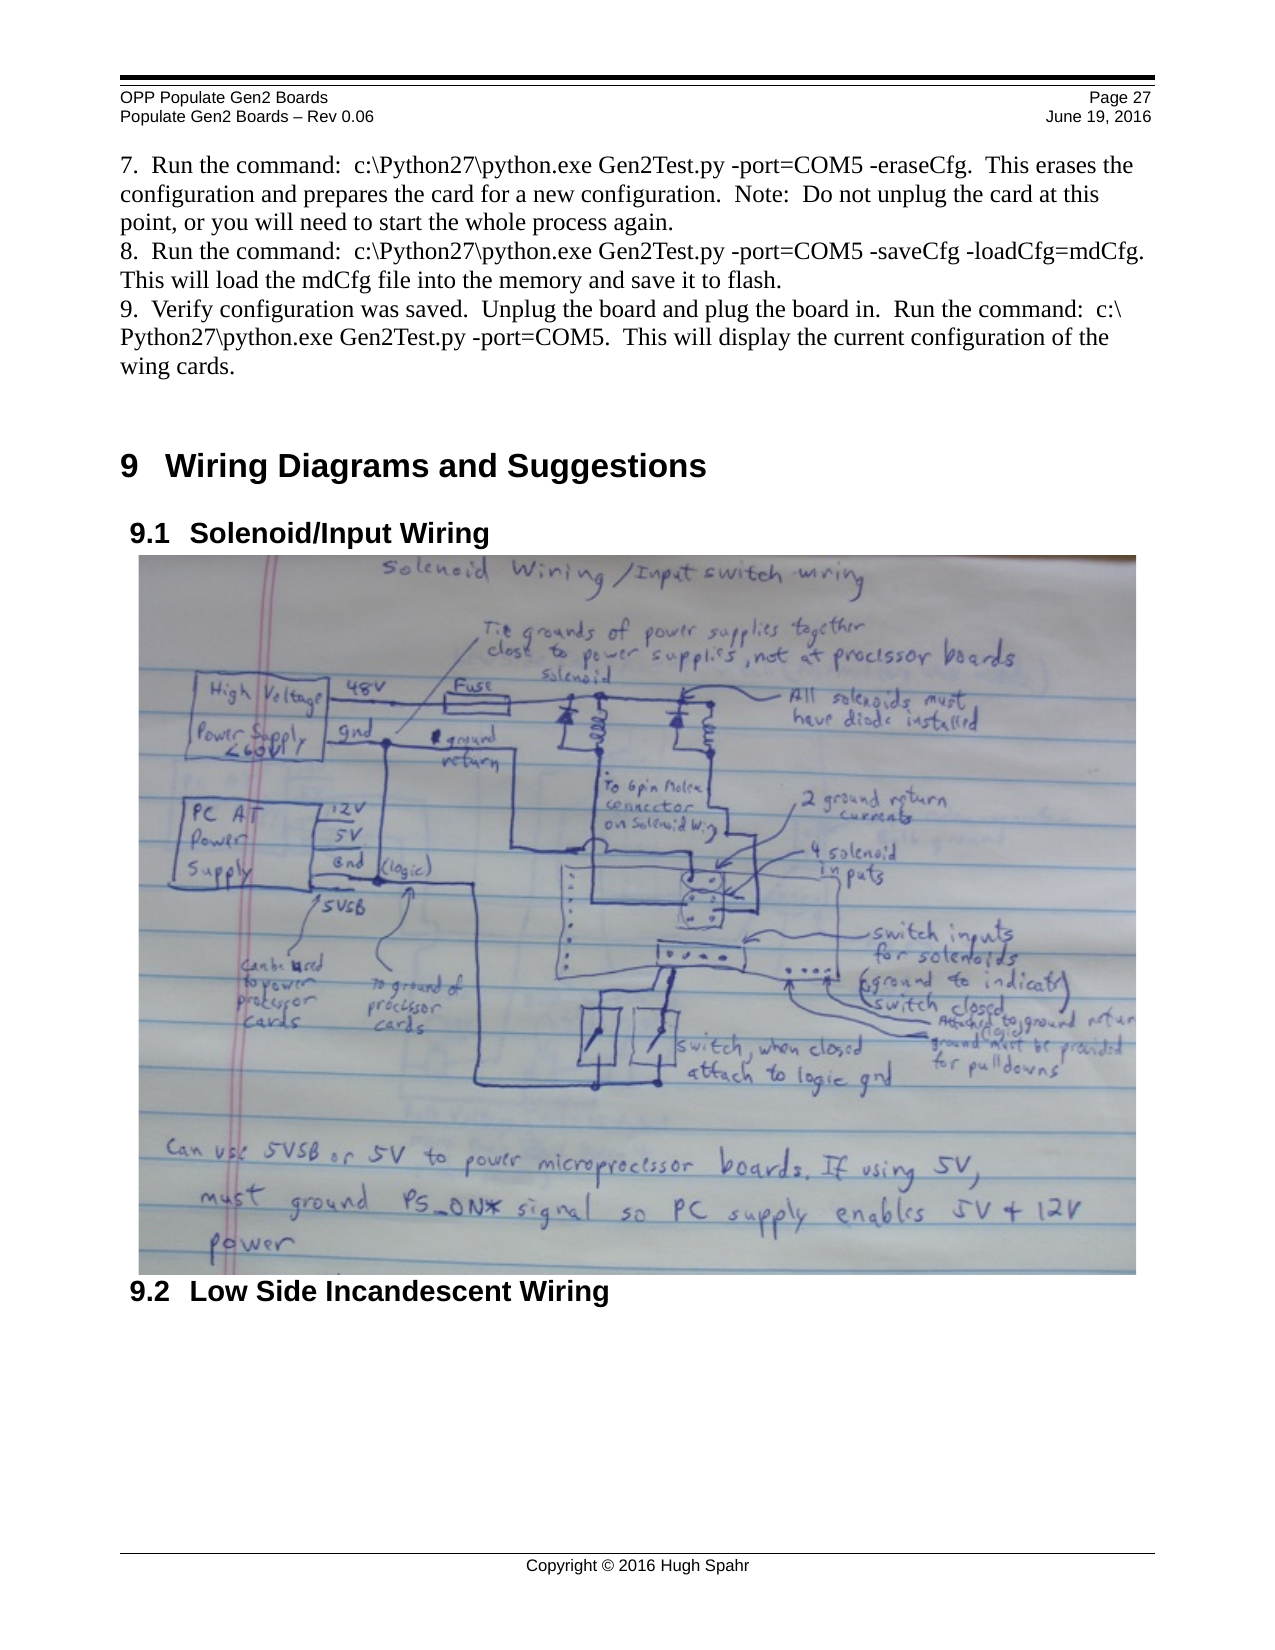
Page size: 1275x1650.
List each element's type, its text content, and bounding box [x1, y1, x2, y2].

text 8. Run the command: c:\Python27\python.exe Gen2Test.py -port=COM5 -saveCfg -loadCfg=mdCfg. This will load the mdCfg file into the memory and save it to flash. [120, 236, 1155, 294]
text 9. Verify configuration was saved. Unplug the board and plug the board in. Run the command: c:\Python27\python.exe Gen2Test.py -port=COM5. This will display the current configuration of the wing cards. [120, 294, 1155, 380]
subtitle Solenoid/Input Wiring [129, 516, 1155, 549]
subtitle Low Side Incandescent Wiring [129, 939, 1155, 1308]
picture [138, 555, 1137, 1275]
subtitle Wiring Diagrams and Suggestions [120, 446, 1155, 485]
text 7. Run the command: c:\Python27\python.exe Gen2Test.py -port=COM5 -eraseCfg. This erases the configuration and prepares the card for a new configuration. Note: Do not unplug the card at this point, or you will need to start the whole process again. [120, 150, 1155, 236]
